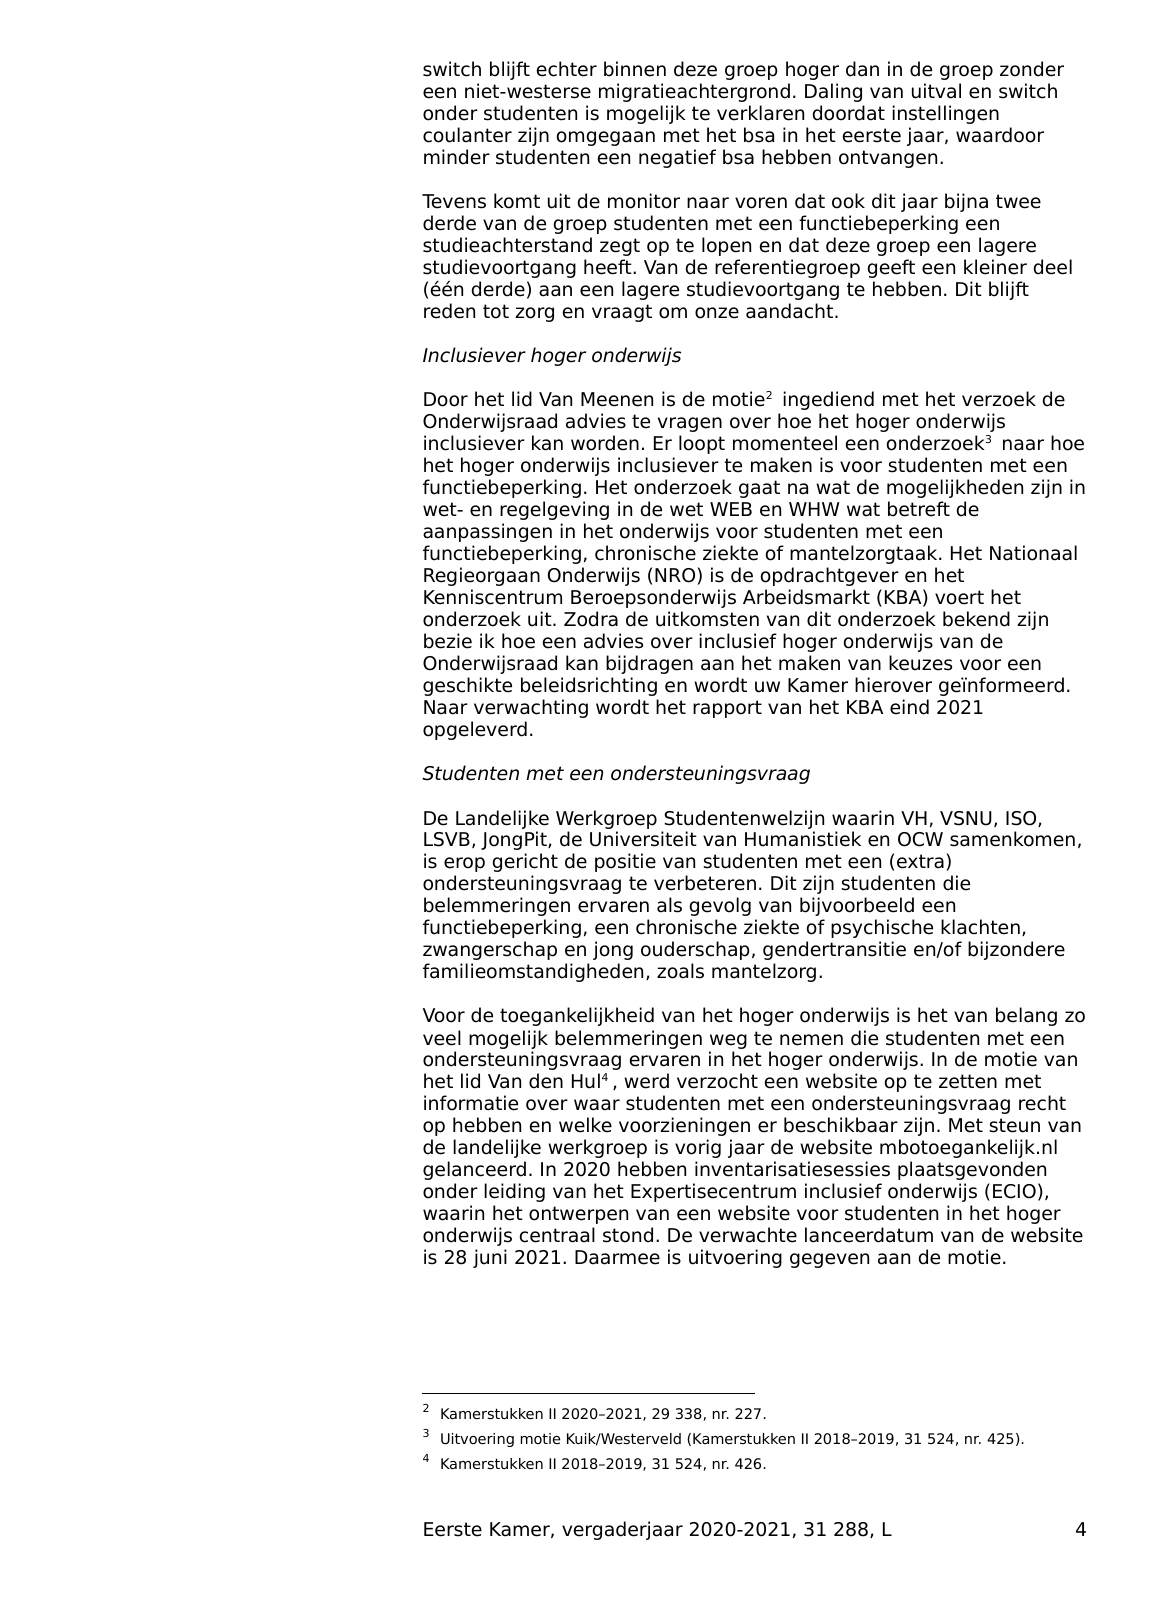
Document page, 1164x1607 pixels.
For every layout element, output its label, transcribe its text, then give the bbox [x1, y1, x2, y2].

text Kamerstukken II 2020–2021, 29 338, nr. 227. [422, 1402, 1087, 1424]
text Door het lid Van Meenen is de motie ingediend met het verzoek de Onderwijsraad advies te vragen over hoe het hoger onderwijs inclusiever kan worden. Er loopt momenteel een onderzoek naar hoe het hoger onderwijs inclusiever te maken is voor studenten met een functiebeperking. Het onderzoek gaat na wat de mogelijkheden zijn in wet- en regelgeving in de wet WEB en WHW wat betreft de aanpassingen in het onderwijs voor studenten met een functiebeperking, chronische ziekte of mantelzorgtaak. Het Nationaal Regieorgaan Onderwijs (NRO) is de opdrachtgever en het Kenniscentrum Beroepsonderwijs Arbeidsmarkt (KBA) voert het onderzoek uit. Zodra de uitkomsten van dit onderzoek bekend zijn bezie ik hoe een advies over inclusief hoger onderwijs van de Onderwijsraad kan bijdragen aan het maken van keuzes voor een geschikte beleidsrichting en wordt uw Kamer hierover geïnformeerd. Naar verwachting wordt het rapport van het KBA eind 2021 opgeleverd. [422, 389, 1087, 741]
text Kamerstukken II 2018–2019, 31 524, nr. 426. [422, 1452, 1087, 1474]
text switch blijft echter binnen deze groep hoger dan in de groep zonder een niet-westerse migratieachtergrond. Daling van uitval en switch onder studenten is mogelijk te verklaren doordat instellingen coulanter zijn omgegaan met het bsa in het eerste jaar, waardoor minder studenten een negatief bsa hebben ontvangen. [422, 59, 1087, 169]
subtitle Studenten met een ondersteuningsvraag [422, 763, 1087, 785]
text Uitvoering motie Kuik/Westerveld (Kamerstukken II 2018–2019, 31 524, nr. 425). [422, 1427, 1087, 1449]
text De Landelijke Werkgroep Studentenwelzijn waarin VH, VSNU, ISO, LSVB, JongPit, de Universiteit van Humanistiek en OCW samenkomen, is erop gericht de positie van studenten met een (extra) ondersteuningsvraag te verbeteren. Dit zijn studenten die belemmeringen ervaren als gevolg van bijvoorbeeld een functiebeperking, een chronische ziekte of psychische klachten, zwangerschap en jong ouderschap, gendertransitie en/of bijzondere familieomstandigheden, zoals mantelzorg. [422, 807, 1087, 983]
text Voor de toegankelijkheid van het hoger onderwijs is het van belang zo veel mogelijk belemmeringen weg te nemen die studenten met een ondersteuningsvraag ervaren in het hoger onderwijs. In de motie van het lid Van den Hul, werd verzocht een website op te zetten met informatie over waar studenten met een ondersteuningsvraag recht op hebben en welke voorzieningen er beschikbaar zijn. Met steun van de landelijke werkgroep is vorig jaar de website mbotoegankelijk.nl gelanceerd. In 2020 hebben inventarisatiesessies plaatsgevonden onder leiding van het Expertisecentrum inclusief onderwijs (ECIO), waarin het ontwerpen van een website voor studenten in het hoger onderwijs centraal stond. De verwachte lanceerdatum van de website is 28 juni 2021. Daarmee is uitvoering gegeven aan de motie. [422, 1005, 1087, 1269]
subtitle Inclusiever hoger onderwijs [422, 345, 1087, 367]
text Tevens komt uit de monitor naar voren dat ook dit jaar bijna twee derde van de groep studenten met een functiebeperking een studieachterstand zegt op te lopen en dat deze groep een lagere studievoortgang heeft. Van de referentiegroep geeft een kleiner deel (één derde) aan een lagere studievoortgang te hebben. Dit blijft reden tot zorg en vraagt om onze aandacht. [422, 191, 1087, 323]
